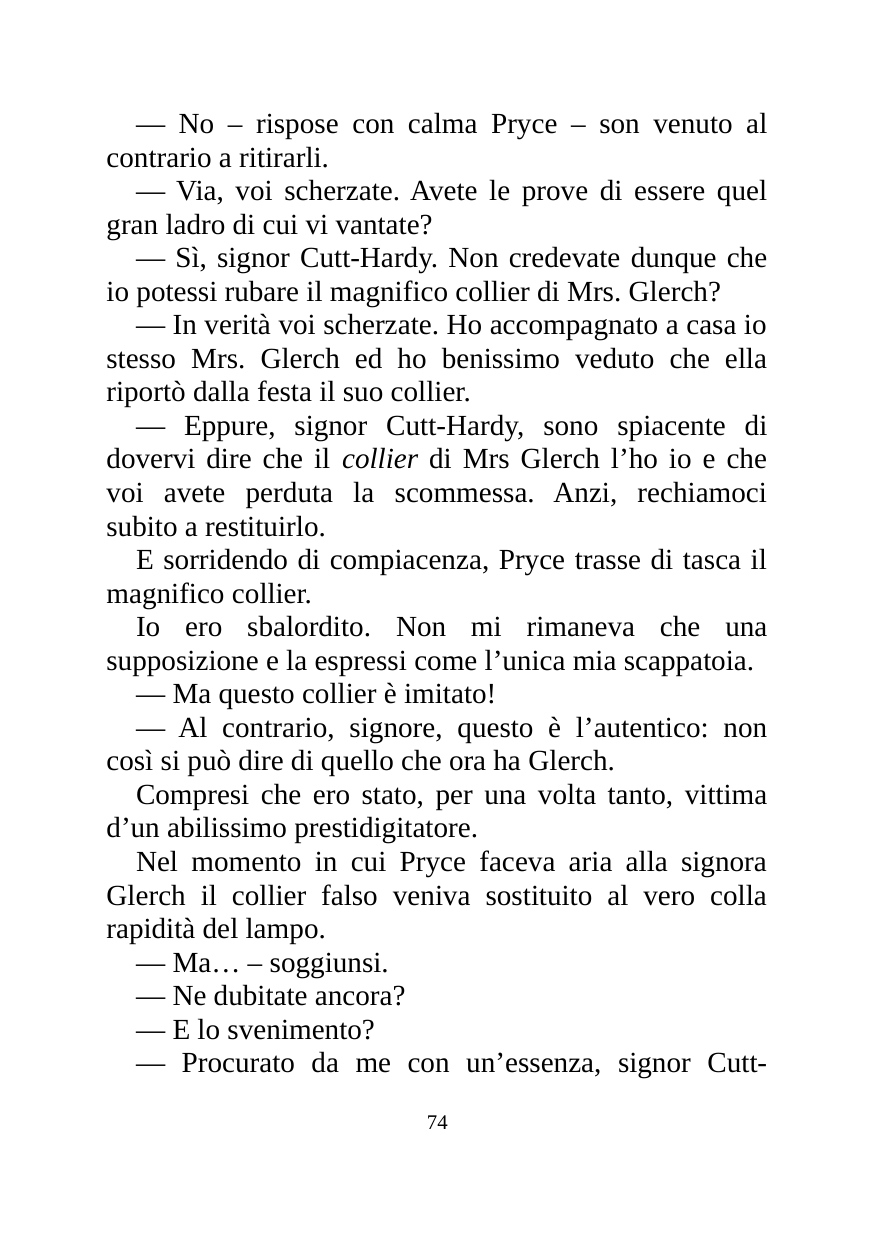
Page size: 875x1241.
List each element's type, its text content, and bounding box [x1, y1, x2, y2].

text — Eppure, signor Cutt-Hardy, sono spiacente di dovervi dire che il collier di Mrs Glerch l’ho io e che voi avete perduta la scommessa. Anzi, rechiamoci subito a restituirlo. [106, 408, 768, 542]
text — Ma… – soggiunsi. [106, 945, 768, 978]
text E sorridendo di compiacenza, Pryce trasse di tasca il magnifico collier. [106, 542, 768, 609]
text — No – rispose con calma Pryce – son venuto al contrario a ritirarli. [106, 106, 768, 173]
text — Al contrario, signore, questo è l’autentico: non così si può dire di quello che ora ha Glerch. [106, 710, 768, 777]
text Nel momento in cui Pryce faceva aria alla signora Glerch il collier falso veniva sostituito al vero colla rapidità del lampo. [106, 844, 768, 945]
text — E lo svenimento? [106, 1012, 768, 1045]
text — In verità voi scherzate. Ho accompagnato a casa io stesso Mrs. Glerch ed ho benissimo veduto che ella riportò dalla festa il suo collier. [106, 307, 768, 408]
text Io ero sbalordito. Non mi rimaneva che una supposizione e la espressi come l’unica mia scappatoia. [106, 609, 768, 676]
text Compresi che ero stato, per una volta tanto, vittima d’un abilissimo prestidigitatore. [106, 777, 768, 844]
text — Procurato da me con un’essenza, signor Cutt- [106, 1045, 768, 1079]
text — Via, voi scherzate. Avete le prove di essere quel gran ladro di cui vi vantate? [106, 173, 768, 240]
text — Ma questo collier è imitato! [106, 676, 768, 710]
text — Ne dubitate ancora? [106, 978, 768, 1012]
text — Sì, signor Cutt-Hardy. Non credevate dunque che io potessi rubare il magnifico collier di Mrs. Glerch? [106, 240, 768, 307]
